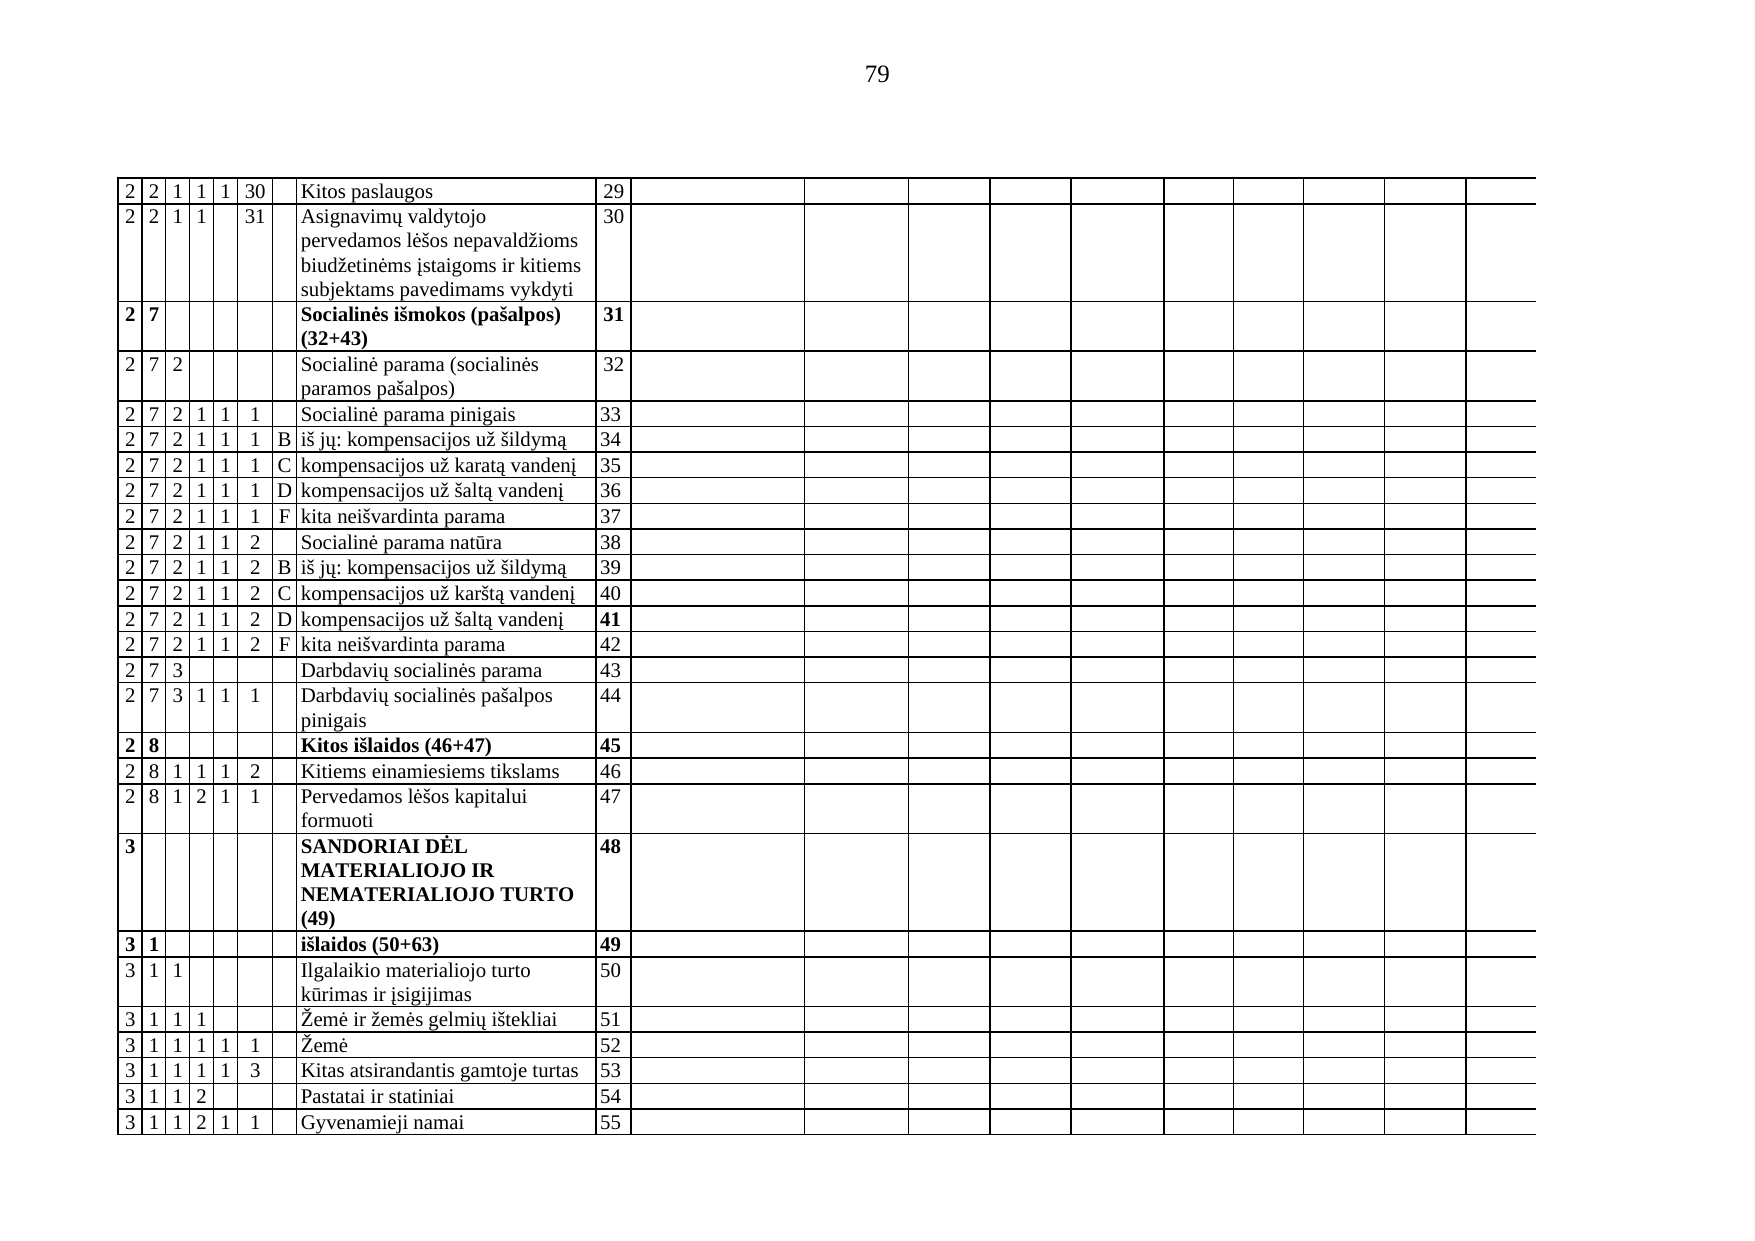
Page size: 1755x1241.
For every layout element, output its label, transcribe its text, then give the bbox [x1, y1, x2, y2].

table_cell [805, 504, 908, 528]
table_cell [1165, 733, 1233, 757]
table_cell [1072, 179, 1163, 203]
table_cell 50 [597, 958, 630, 1006]
table_cell 3 [119, 932, 141, 956]
table_cell 39 [597, 555, 630, 579]
table_cell 2 [238, 607, 272, 631]
table_cell 1 [214, 555, 237, 579]
table_cell [273, 658, 296, 682]
table_cell 1 [214, 427, 237, 451]
table_cell [632, 530, 804, 554]
table_cell [805, 453, 908, 477]
table_cell 3 [119, 834, 141, 930]
table_cell [1234, 302, 1303, 350]
table_cell 7 [143, 402, 165, 426]
table_cell [1304, 759, 1384, 783]
table_cell [238, 733, 272, 757]
table_cell [1467, 478, 1536, 502]
table_cell [1385, 607, 1465, 631]
table_cell [991, 427, 1070, 451]
table_cell 2 [190, 785, 213, 832]
table_cell [1072, 427, 1163, 451]
table_cell Gyvenamieji namai [297, 1110, 595, 1134]
table_cell 1 [143, 1084, 165, 1108]
table_cell [1385, 785, 1465, 832]
table_cell 1 [166, 205, 189, 301]
table_cell [632, 785, 804, 832]
table_cell 1 [190, 683, 213, 732]
table_cell 1 [143, 932, 165, 956]
table_cell [991, 352, 1070, 400]
table_cell 1 [214, 632, 237, 656]
table_cell [214, 733, 237, 757]
table_cell 7 [143, 453, 165, 477]
table_cell [1072, 453, 1163, 477]
table_cell [1072, 607, 1163, 631]
table_cell [1234, 733, 1303, 757]
table_cell [632, 555, 804, 579]
table_cell [1304, 834, 1384, 930]
table_cell [991, 504, 1070, 528]
table_cell [632, 958, 804, 1006]
table_cell 1 [166, 1033, 189, 1057]
table_cell [805, 733, 908, 757]
table_cell 33 [597, 402, 630, 426]
table_cell [273, 1084, 296, 1108]
table_cell [238, 302, 272, 350]
table_cell [805, 205, 908, 301]
table_cell [1467, 205, 1536, 301]
table_cell [909, 402, 989, 426]
table_cell 1 [190, 179, 213, 203]
table_cell [1385, 453, 1465, 477]
table_cell [1385, 733, 1465, 757]
table_cell 1 [166, 759, 189, 783]
table_cell 1 [238, 453, 272, 477]
table_cell 1 [166, 958, 189, 1006]
table_cell 7 [143, 632, 165, 656]
table_cell 29 [597, 179, 630, 203]
table_cell [1165, 932, 1233, 956]
table_cell 1 [214, 581, 237, 605]
table_cell [1304, 453, 1384, 477]
table_cell 8 [143, 785, 165, 832]
table_cell [909, 530, 989, 554]
table_cell [991, 607, 1070, 631]
table_cell [1385, 759, 1465, 783]
table_cell B [273, 555, 296, 579]
table_cell 47 [597, 785, 630, 832]
table_cell 1 [143, 1058, 165, 1082]
table_cell kompensacijos už šaltą vandenį [297, 607, 595, 631]
table_cell [238, 658, 272, 682]
table_cell [1072, 683, 1163, 732]
table_cell 2 [119, 785, 141, 832]
table_cell [805, 658, 908, 682]
table_cell [909, 179, 989, 203]
table_cell [909, 1084, 989, 1108]
table_cell [1304, 205, 1384, 301]
table_cell 7 [143, 504, 165, 528]
table_cell [909, 302, 989, 350]
table_cell [909, 632, 989, 656]
table_cell 1 [214, 759, 237, 783]
table_cell 7 [143, 530, 165, 554]
table_cell [632, 1033, 804, 1057]
table_cell [1467, 530, 1536, 554]
table_cell [273, 733, 296, 757]
table_cell [1234, 530, 1303, 554]
table_cell 55 [597, 1110, 630, 1134]
table_cell 45 [597, 733, 630, 757]
table_cell [632, 1058, 804, 1082]
table_cell [991, 759, 1070, 783]
table_cell [1385, 658, 1465, 682]
table_cell 2 [166, 453, 189, 477]
table_cell [1072, 658, 1163, 682]
table_cell [1467, 402, 1536, 426]
table_cell [909, 1033, 989, 1057]
table_cell [909, 427, 989, 451]
table_cell [1385, 581, 1465, 605]
table_cell [273, 352, 296, 400]
table_cell [143, 834, 165, 930]
table_cell [273, 179, 296, 203]
table_cell [805, 607, 908, 631]
table_cell [1165, 683, 1233, 732]
table_cell [1304, 1084, 1384, 1108]
table_cell [1304, 581, 1384, 605]
table_cell [1072, 205, 1163, 301]
table_cell 2 [119, 733, 141, 757]
table_cell [805, 581, 908, 605]
table_cell [1467, 1007, 1536, 1031]
table_cell 3 [166, 658, 189, 682]
table_cell [273, 958, 296, 1006]
table_cell [632, 1007, 804, 1031]
table_cell [1467, 302, 1536, 350]
table_cell [909, 581, 989, 605]
table_cell [273, 1058, 296, 1082]
table_cell 7 [143, 302, 165, 350]
table_cell SANDORIAI DĖL MATERIALIOJO IR NEMATERIALIOJO TURTO (49) [297, 834, 595, 930]
table_cell 7 [143, 427, 165, 451]
table_cell 31 [597, 302, 630, 350]
table_cell [1165, 834, 1233, 930]
table_cell [1072, 1058, 1163, 1082]
table_cell 8 [143, 733, 165, 757]
table_cell kita neišvardinta parama [297, 504, 595, 528]
table_cell 1 [143, 1033, 165, 1057]
table_cell 37 [597, 504, 630, 528]
table_cell iš jų: kompensacijos už šildymą [297, 555, 595, 579]
table_cell [214, 932, 237, 956]
table_cell [1234, 1058, 1303, 1082]
table_cell 1 [166, 1007, 189, 1031]
table_cell 1 [214, 453, 237, 477]
table_cell 7 [143, 658, 165, 682]
table_cell 32 [597, 352, 630, 400]
table_cell [1385, 179, 1465, 203]
table_cell 41 [597, 607, 630, 631]
table_cell 3 [119, 1007, 141, 1031]
table_cell D [273, 607, 296, 631]
table_cell 30 [597, 205, 630, 301]
table_cell [805, 402, 908, 426]
table_cell [1165, 759, 1233, 783]
table_cell [1234, 1033, 1303, 1057]
table_cell [1165, 402, 1233, 426]
table_cell 30 [238, 179, 272, 203]
table_cell [1385, 1033, 1465, 1057]
table_cell [1304, 607, 1384, 631]
table_cell [1072, 932, 1163, 956]
table_cell 1 [190, 402, 213, 426]
table_cell [238, 932, 272, 956]
table_cell [1385, 1084, 1465, 1108]
table_cell [1304, 427, 1384, 451]
table_cell [805, 478, 908, 502]
table_cell 31 [238, 205, 272, 301]
table_cell [214, 352, 237, 400]
table_cell [190, 302, 213, 350]
table_cell Asignavimų valdytojo pervedamos lėšos nepavaldžioms biudžetinėms įstaigoms ir kitiems subjektams pavedimams vykdyti [297, 205, 595, 301]
table_cell 2 [119, 530, 141, 554]
table_cell [273, 205, 296, 301]
table_cell [214, 1084, 237, 1108]
table_cell 1 [190, 504, 213, 528]
table_cell [909, 658, 989, 682]
table_cell [632, 607, 804, 631]
table_cell Socialinė parama pinigais [297, 402, 595, 426]
table_cell [909, 932, 989, 956]
table_cell [190, 352, 213, 400]
table_cell [1467, 1084, 1536, 1108]
table_cell 2 [238, 530, 272, 554]
table_cell [805, 632, 908, 656]
table_cell 2 [119, 179, 141, 203]
table_cell 1 [166, 179, 189, 203]
table_cell [1072, 733, 1163, 757]
table_cell [1467, 1110, 1536, 1134]
table_cell [190, 932, 213, 956]
table_cell [909, 504, 989, 528]
table_cell [238, 834, 272, 930]
table_cell 2 [166, 478, 189, 502]
table_cell 1 [214, 179, 237, 203]
table_cell [1234, 205, 1303, 301]
table_cell [1234, 179, 1303, 203]
table_cell [1072, 478, 1163, 502]
table_cell Darbdavių socialinės pašalpos pinigais [297, 683, 595, 732]
table_cell 1 [143, 1110, 165, 1134]
table_cell 1 [166, 785, 189, 832]
table_cell [1467, 453, 1536, 477]
table_cell [190, 958, 213, 1006]
table_cell [1165, 632, 1233, 656]
table_cell [909, 352, 989, 400]
table_cell 2 [119, 205, 141, 301]
table_cell [805, 1007, 908, 1031]
table_cell [1385, 478, 1465, 502]
table_cell 2 [119, 581, 141, 605]
table_cell 1 [190, 453, 213, 477]
table_cell [805, 1084, 908, 1108]
table_cell 2 [119, 658, 141, 682]
table_cell [1165, 1084, 1233, 1108]
table_cell [991, 1033, 1070, 1057]
table_cell [991, 555, 1070, 579]
table_cell [1165, 453, 1233, 477]
table_cell [1385, 302, 1465, 350]
table_cell Socialinė parama natūra [297, 530, 595, 554]
table_cell 2 [119, 453, 141, 477]
table_cell [909, 834, 989, 930]
table_cell 1 [190, 607, 213, 631]
table_cell [1072, 530, 1163, 554]
table_cell [1304, 683, 1384, 732]
table_cell [273, 683, 296, 732]
table_cell [1467, 427, 1536, 451]
table_cell [909, 785, 989, 832]
table_cell [1234, 683, 1303, 732]
table_cell [632, 834, 804, 930]
table_cell [991, 785, 1070, 832]
table_cell 1 [214, 1058, 237, 1082]
table_cell 3 [166, 683, 189, 732]
table_cell 2 [119, 683, 141, 732]
table_cell 1 [166, 1110, 189, 1134]
table_cell 2 [119, 759, 141, 783]
table_cell [1304, 555, 1384, 579]
table_cell [1234, 581, 1303, 605]
table_cell [1304, 1110, 1384, 1134]
table_cell [805, 785, 908, 832]
table_cell [1072, 1033, 1163, 1057]
table_cell [991, 453, 1070, 477]
table_cell 36 [597, 478, 630, 502]
table_cell [805, 1110, 908, 1134]
table_cell [632, 179, 804, 203]
table_cell [1234, 834, 1303, 930]
table_cell [1304, 402, 1384, 426]
table_cell [632, 1084, 804, 1108]
table_cell [1385, 683, 1465, 732]
table_cell D [273, 478, 296, 502]
table_cell kompensacijos už karštą vandenį [297, 581, 595, 605]
table_cell [991, 632, 1070, 656]
table_cell [1234, 958, 1303, 1006]
table_cell Pervedamos lėšos kapitalui formuoti [297, 785, 595, 832]
table_cell 7 [143, 581, 165, 605]
table_cell [1304, 504, 1384, 528]
table_cell 2 [166, 607, 189, 631]
table_cell [273, 1033, 296, 1057]
table_cell 1 [214, 478, 237, 502]
table_cell [991, 733, 1070, 757]
table_cell 1 [214, 402, 237, 426]
table_cell [1072, 958, 1163, 1006]
table_cell Socialinė parama (socialinės paramos pašalpos) [297, 352, 595, 400]
table_cell [1467, 834, 1536, 930]
table_cell [909, 607, 989, 631]
table_cell [991, 1110, 1070, 1134]
table_cell [805, 1033, 908, 1057]
table_cell [214, 834, 237, 930]
table_cell 1 [214, 530, 237, 554]
table_cell [805, 555, 908, 579]
table_cell F [273, 632, 296, 656]
table_cell [214, 958, 237, 1006]
table_cell 1 [190, 530, 213, 554]
table_cell [1304, 658, 1384, 682]
table_cell 1 [190, 581, 213, 605]
table_cell [1304, 1058, 1384, 1082]
table_cell [1234, 555, 1303, 579]
table_cell 2 [238, 555, 272, 579]
table_cell 1 [214, 1110, 237, 1134]
table_cell [1234, 402, 1303, 426]
table_cell iš jų: kompensacijos už šildymą [297, 427, 595, 451]
table_cell [214, 1007, 237, 1031]
table_cell [1165, 205, 1233, 301]
table_cell [1234, 1084, 1303, 1108]
table_cell [991, 1084, 1070, 1108]
table_cell [1072, 785, 1163, 832]
table_cell [238, 958, 272, 1006]
table_cell Žemė ir žemės gelmių ištekliai [297, 1007, 595, 1031]
table_cell [805, 834, 908, 930]
table_cell 7 [143, 352, 165, 400]
table_cell [1234, 632, 1303, 656]
table_cell 2 [119, 427, 141, 451]
table_cell [1467, 632, 1536, 656]
table_cell [909, 733, 989, 757]
table_cell kita neišvardinta parama [297, 632, 595, 656]
table_cell [1072, 352, 1163, 400]
table_cell [1467, 733, 1536, 757]
table_cell 1 [190, 478, 213, 502]
table_cell [991, 683, 1070, 732]
table_cell 2 [119, 504, 141, 528]
table_cell [1385, 555, 1465, 579]
table_cell [238, 1007, 272, 1031]
table_cell 1 [190, 205, 213, 301]
table_cell Socialinės išmokos (pašalpos) (32+43) [297, 302, 595, 350]
table_cell 2 [238, 759, 272, 783]
table_cell 1 [166, 1058, 189, 1082]
table_cell [1165, 607, 1233, 631]
table_cell [1304, 632, 1384, 656]
table_cell [1385, 352, 1465, 400]
table_cell [991, 302, 1070, 350]
table_cell [632, 759, 804, 783]
table_cell 1 [166, 1084, 189, 1108]
table_cell 1 [238, 427, 272, 451]
table_cell 1 [190, 759, 213, 783]
table_cell 1 [238, 402, 272, 426]
table_cell [1072, 1007, 1163, 1031]
table_cell [632, 478, 804, 502]
table_cell [991, 402, 1070, 426]
table_cell Kitiems einamiesiems tikslams [297, 759, 595, 783]
table_cell 2 [119, 478, 141, 502]
table_cell 1 [190, 1033, 213, 1057]
table_cell [273, 302, 296, 350]
table_cell [1234, 759, 1303, 783]
table_cell 2 [166, 402, 189, 426]
table_cell Ilgalaikio materialiojo turto kūrimas ir įsigijimas [297, 958, 595, 1006]
table_cell [805, 932, 908, 956]
table_cell [1165, 785, 1233, 832]
table_cell [1234, 785, 1303, 832]
table_cell [1385, 530, 1465, 554]
table_cell [1304, 932, 1384, 956]
table_cell [632, 205, 804, 301]
table_cell 1 [190, 555, 213, 579]
table_cell 2 [238, 581, 272, 605]
table_cell [1467, 352, 1536, 400]
table_cell [1385, 932, 1465, 956]
table_cell [1385, 402, 1465, 426]
table_cell [1467, 759, 1536, 783]
table_cell [1234, 658, 1303, 682]
table_cell [632, 733, 804, 757]
table_cell [1234, 478, 1303, 502]
table_cell 1 [214, 785, 237, 832]
table_cell [1165, 658, 1233, 682]
table_cell [1234, 607, 1303, 631]
table_cell [805, 958, 908, 1006]
table_cell [632, 453, 804, 477]
table_cell [1234, 427, 1303, 451]
table_cell 2 [119, 607, 141, 631]
table_cell [1072, 1110, 1163, 1134]
table_cell 54 [597, 1084, 630, 1108]
table_cell [273, 759, 296, 783]
table_cell [1072, 555, 1163, 579]
table_cell kompensacijos už karatą vandenį [297, 453, 595, 477]
table_cell 2 [119, 352, 141, 400]
table_cell 42 [597, 632, 630, 656]
table_cell [1165, 504, 1233, 528]
table_cell [214, 658, 237, 682]
table_cell [1072, 302, 1163, 350]
table_cell 1 [214, 504, 237, 528]
table_cell [805, 179, 908, 203]
table_cell [1165, 1033, 1233, 1057]
table_cell [1234, 932, 1303, 956]
table_cell [1304, 733, 1384, 757]
table_cell [1165, 555, 1233, 579]
table_cell 38 [597, 530, 630, 554]
table_cell [632, 504, 804, 528]
table_cell [1467, 683, 1536, 732]
table_cell [909, 683, 989, 732]
table_cell [991, 1058, 1070, 1082]
table_cell [632, 581, 804, 605]
table_cell 3 [238, 1058, 272, 1082]
table_cell [805, 302, 908, 350]
table_cell [1165, 958, 1233, 1006]
table_cell [1304, 352, 1384, 400]
table_cell 48 [597, 834, 630, 930]
table_cell [1165, 1007, 1233, 1031]
table_cell [909, 759, 989, 783]
table_cell 7 [143, 683, 165, 732]
table_cell [991, 205, 1070, 301]
table_cell [190, 733, 213, 757]
table_cell [909, 958, 989, 1006]
table_cell 1 [214, 607, 237, 631]
table_cell [805, 352, 908, 400]
table_cell [1467, 179, 1536, 203]
table_cell [991, 179, 1070, 203]
table_cell Darbdavių socialinės parama [297, 658, 595, 682]
table_cell C [273, 453, 296, 477]
table_cell [632, 658, 804, 682]
table_cell C [273, 581, 296, 605]
table_cell 3 [119, 958, 141, 1006]
table_cell [1165, 302, 1233, 350]
table_cell 35 [597, 453, 630, 477]
table_cell 3 [119, 1110, 141, 1134]
table_cell 1 [238, 504, 272, 528]
table_cell [1304, 478, 1384, 502]
table_cell [214, 302, 237, 350]
table_cell 3 [119, 1033, 141, 1057]
table_cell [1467, 958, 1536, 1006]
table_cell [1467, 581, 1536, 605]
table_cell [1165, 530, 1233, 554]
table_cell 52 [597, 1033, 630, 1057]
table_cell 7 [143, 607, 165, 631]
table_cell [991, 1007, 1070, 1031]
table_cell [1165, 1110, 1233, 1134]
table_cell [1385, 504, 1465, 528]
table_cell [273, 1007, 296, 1031]
table_cell [632, 632, 804, 656]
table_cell [1385, 958, 1465, 1006]
table_cell Kitos paslaugos [297, 179, 595, 203]
table_cell [1467, 1033, 1536, 1057]
table_cell [1385, 1007, 1465, 1031]
table_cell [991, 958, 1070, 1006]
table_cell [909, 555, 989, 579]
table_cell [805, 1058, 908, 1082]
table_cell [1234, 352, 1303, 400]
table_cell 44 [597, 683, 630, 732]
table_cell [1304, 302, 1384, 350]
table_cell 49 [597, 932, 630, 956]
table_cell 40 [597, 581, 630, 605]
table_cell [632, 427, 804, 451]
table_cell [1467, 932, 1536, 956]
table_cell [909, 453, 989, 477]
table_cell 8 [143, 759, 165, 783]
table_cell 3 [119, 1058, 141, 1082]
table_cell [909, 1058, 989, 1082]
table_cell 2 [166, 504, 189, 528]
table_cell [991, 932, 1070, 956]
table_cell 2 [119, 632, 141, 656]
table_cell [273, 402, 296, 426]
table_cell [632, 352, 804, 400]
table_cell [1072, 402, 1163, 426]
table_cell 1 [190, 632, 213, 656]
table_cell [991, 530, 1070, 554]
table_cell [166, 932, 189, 956]
table_cell [632, 302, 804, 350]
table_cell išlaidos (50+63) [297, 932, 595, 956]
table_cell [805, 759, 908, 783]
table_cell [1072, 632, 1163, 656]
table_cell 2 [143, 205, 165, 301]
table_cell 2 [166, 555, 189, 579]
table_cell 1 [190, 1007, 213, 1031]
table_cell 2 [166, 632, 189, 656]
table_cell [909, 1110, 989, 1134]
table_cell [1072, 504, 1163, 528]
table_cell [1072, 759, 1163, 783]
table_cell kompensacijos už šaltą vandenį [297, 478, 595, 502]
table_cell [190, 658, 213, 682]
table_cell [1165, 478, 1233, 502]
table_cell [166, 302, 189, 350]
table_cell 1 [238, 683, 272, 732]
table_cell [1165, 581, 1233, 605]
table_cell [1304, 785, 1384, 832]
table_cell [166, 834, 189, 930]
table_cell [1467, 658, 1536, 682]
table_cell [909, 478, 989, 502]
table_cell 53 [597, 1058, 630, 1082]
table_cell [1304, 958, 1384, 1006]
table_cell [1467, 785, 1536, 832]
table_cell 2 [166, 581, 189, 605]
table_cell [1165, 179, 1233, 203]
table_cell [166, 733, 189, 757]
table_cell [1234, 453, 1303, 477]
table_cell 1 [143, 1007, 165, 1031]
table_cell 2 [119, 402, 141, 426]
table_cell [1385, 1058, 1465, 1082]
table_cell [1234, 504, 1303, 528]
table_cell [1165, 1058, 1233, 1082]
table_cell 2 [190, 1110, 213, 1134]
table_cell 34 [597, 427, 630, 451]
table_cell Žemė [297, 1033, 595, 1057]
table_cell [1234, 1007, 1303, 1031]
table_cell [1467, 555, 1536, 579]
table_cell [190, 834, 213, 930]
table_cell Pastatai ir statiniai [297, 1084, 595, 1108]
table_cell 7 [143, 478, 165, 502]
table_cell 2 [190, 1084, 213, 1108]
table_cell 7 [143, 555, 165, 579]
table_cell [273, 1110, 296, 1134]
table_cell 1 [143, 958, 165, 1006]
table_cell [273, 530, 296, 554]
table_cell [1385, 427, 1465, 451]
table_cell [238, 352, 272, 400]
table_cell [909, 205, 989, 301]
table_cell 51 [597, 1007, 630, 1031]
table_cell [1165, 427, 1233, 451]
table_cell [273, 834, 296, 930]
table_cell [1304, 1033, 1384, 1057]
table_cell 1 [238, 1110, 272, 1134]
table_cell 3 [119, 1084, 141, 1108]
table_cell 1 [190, 1058, 213, 1082]
table_cell 1 [238, 785, 272, 832]
table_cell [632, 402, 804, 426]
table_cell 1 [214, 1033, 237, 1057]
table_cell [1467, 1058, 1536, 1082]
table_cell [632, 932, 804, 956]
table_cell [805, 683, 908, 732]
table_cell [273, 932, 296, 956]
table_cell [1072, 834, 1163, 930]
table_cell [214, 205, 237, 301]
table_cell 1 [190, 427, 213, 451]
table_cell Kitas atsirandantis gamtoje turtas [297, 1058, 595, 1082]
table_cell [1072, 581, 1163, 605]
table_cell [1304, 179, 1384, 203]
table_cell [991, 658, 1070, 682]
table_cell Kitos išlaidos (46+47) [297, 733, 595, 757]
table_cell [1304, 530, 1384, 554]
table_cell [1385, 632, 1465, 656]
table_cell 2 [119, 302, 141, 350]
table_cell 46 [597, 759, 630, 783]
table_cell 2 [166, 427, 189, 451]
table_cell [909, 1007, 989, 1031]
table_cell 1 [214, 683, 237, 732]
table_cell [238, 1084, 272, 1108]
table_cell [1234, 1110, 1303, 1134]
table_cell 2 [166, 352, 189, 400]
table_cell 1 [238, 1033, 272, 1057]
table_cell [991, 478, 1070, 502]
table_cell [991, 581, 1070, 605]
table_cell 2 [119, 555, 141, 579]
table_cell [1072, 1084, 1163, 1108]
table_cell [1304, 1007, 1384, 1031]
table_cell 2 [238, 632, 272, 656]
table_cell [1385, 205, 1465, 301]
table_cell B [273, 427, 296, 451]
table_cell [273, 785, 296, 832]
table_cell 1 [238, 478, 272, 502]
table_cell F [273, 504, 296, 528]
table_cell [805, 427, 908, 451]
table_cell [1165, 352, 1233, 400]
table_cell [805, 530, 908, 554]
table_cell 43 [597, 658, 630, 682]
table_cell [1385, 834, 1465, 930]
table_cell [1467, 504, 1536, 528]
table_cell [632, 1110, 804, 1134]
table_cell [1467, 607, 1536, 631]
table_cell [1385, 1110, 1465, 1134]
table_cell 2 [143, 179, 165, 203]
table_cell 2 [166, 530, 189, 554]
table_cell [991, 834, 1070, 930]
table_cell [632, 683, 804, 732]
